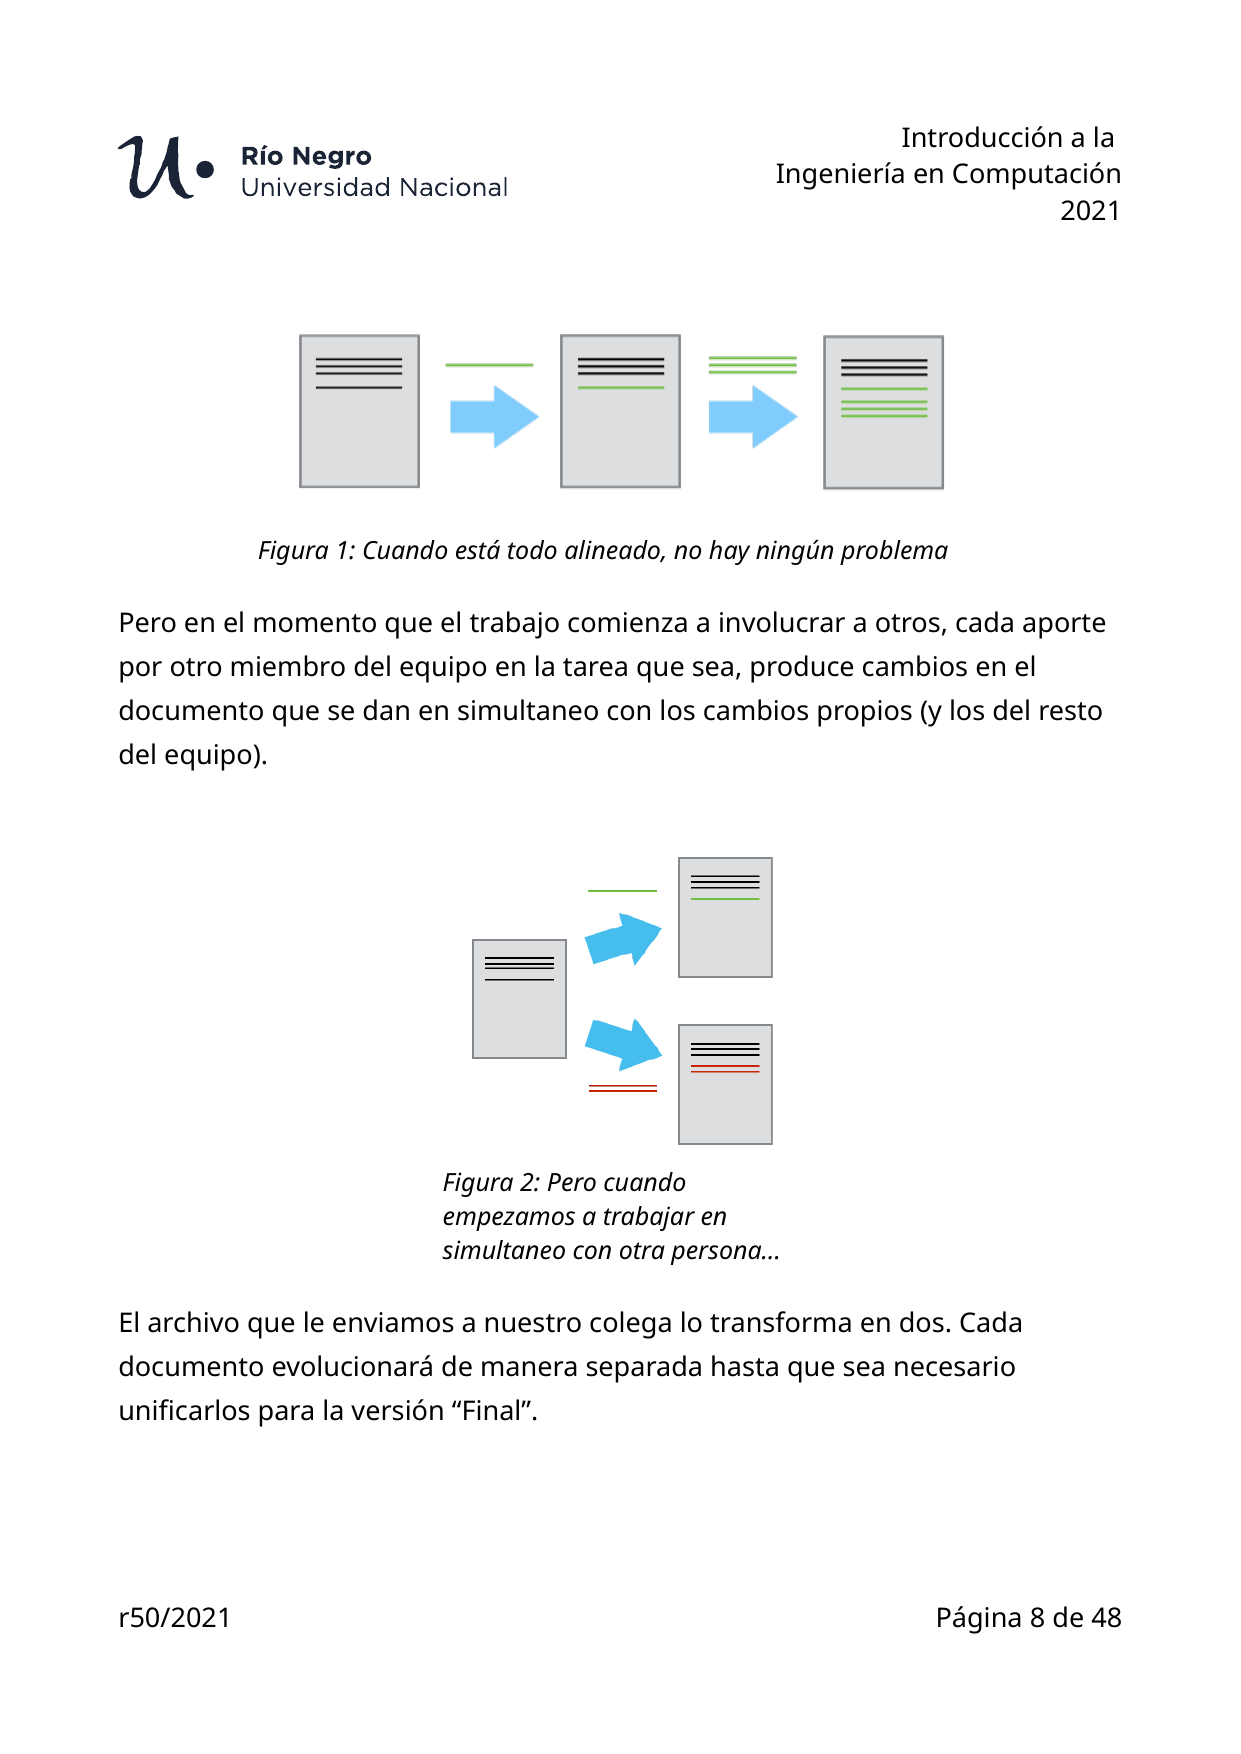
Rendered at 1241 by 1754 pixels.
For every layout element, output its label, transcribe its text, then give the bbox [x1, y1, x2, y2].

text Figura 2: Pero cuando empezamos a trabajar en simultaneo con otra persona... [442, 1165, 798, 1266]
picture [442, 836, 798, 1165]
text Figura 1: Cuando está todo alineado, no hay ningún problema [258, 533, 983, 567]
text El archivo que le enviamos a nuestro colega lo transforma en dos. Cada documento evolucionará de manera separada hasta que sea necesario unificarlos para la versión “Final”. [118, 794, 1122, 1428]
text Pero en el momento que el trabajo comienza a involucrar a otros, cada aporte por otro miembro del equipo en la tarea que sea, produce cambios en el documento que se dan en simultaneo con los cambios propios (y los del resto del equipo). [118, 258, 1122, 773]
picture [257, 300, 983, 533]
